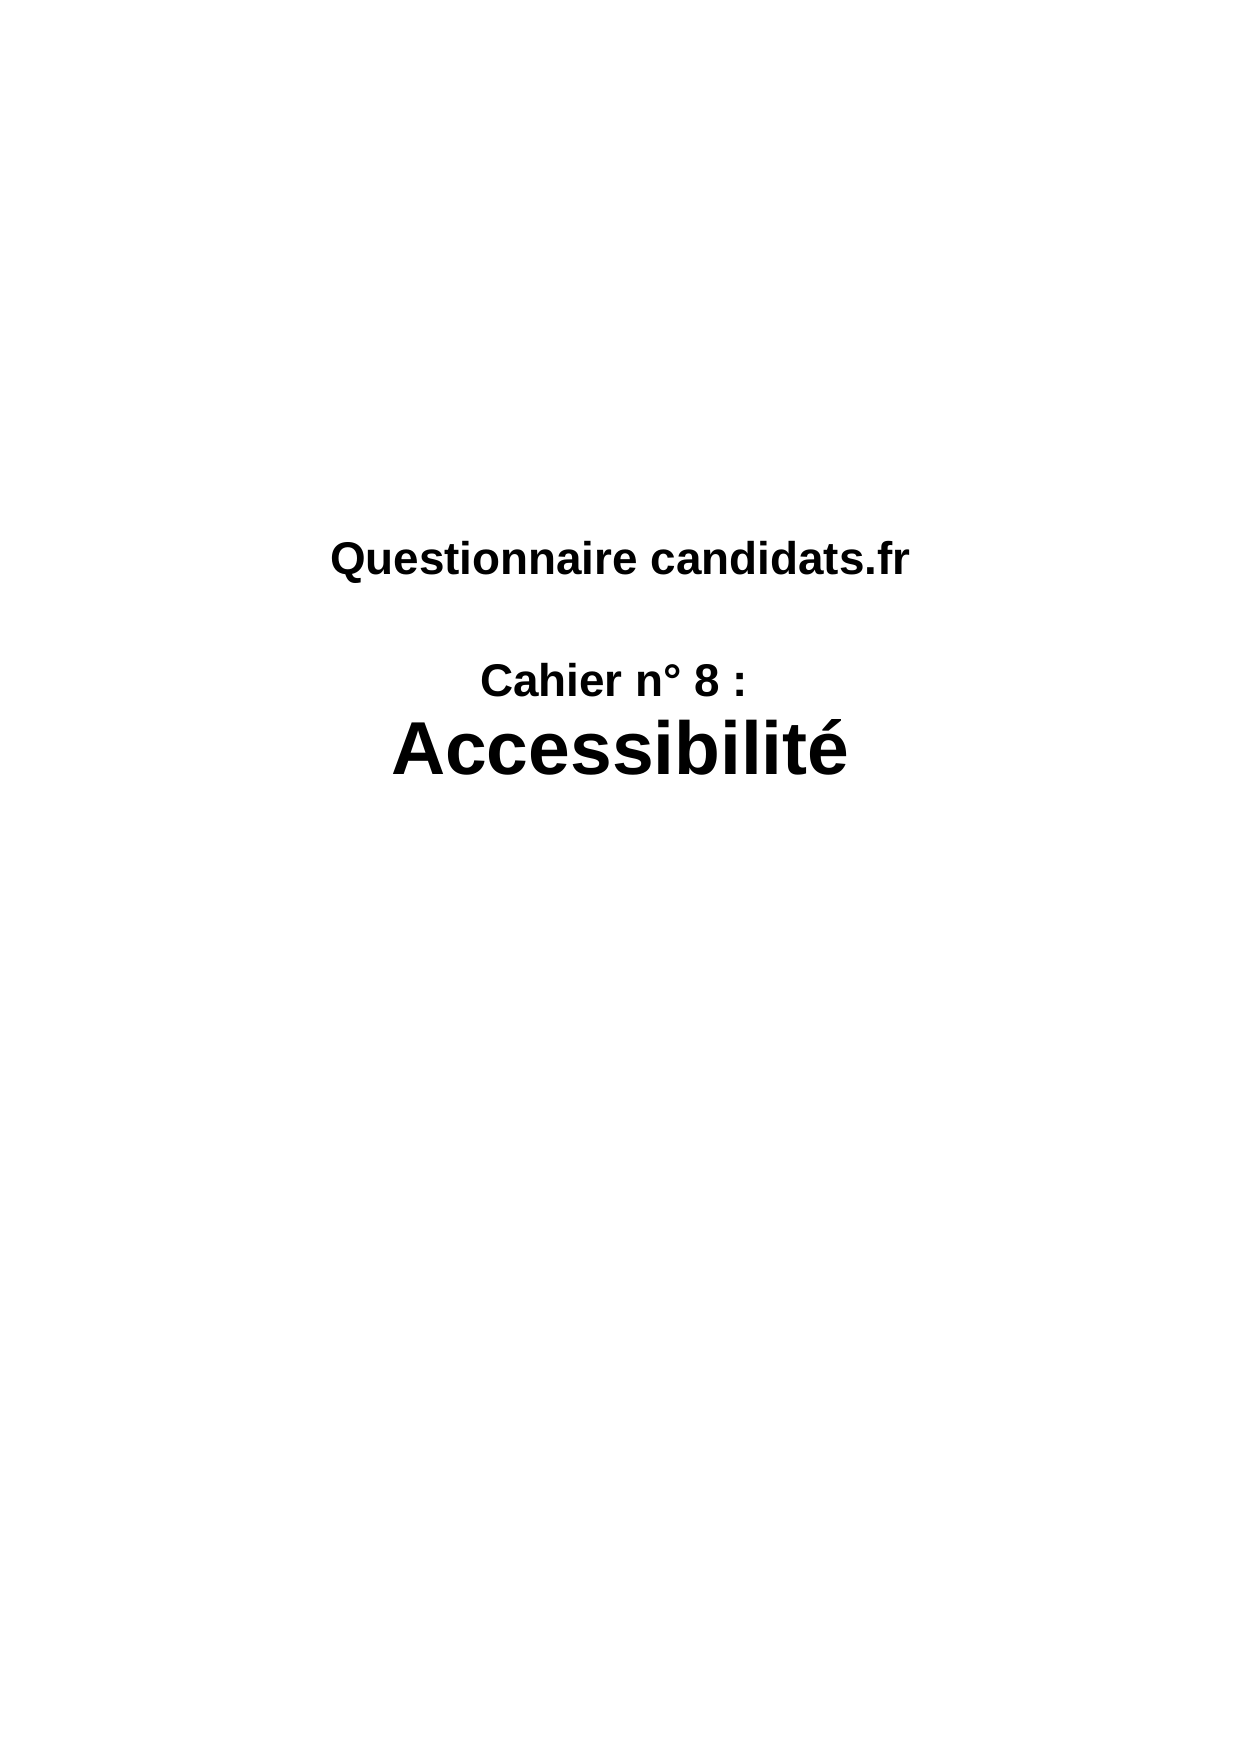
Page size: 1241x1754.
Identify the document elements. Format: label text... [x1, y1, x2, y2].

subtitle Questionnaire candidats.fr [118, 533, 1122, 584]
subtitle Cahier n° 8 : Accessibilité [118, 655, 1122, 790]
